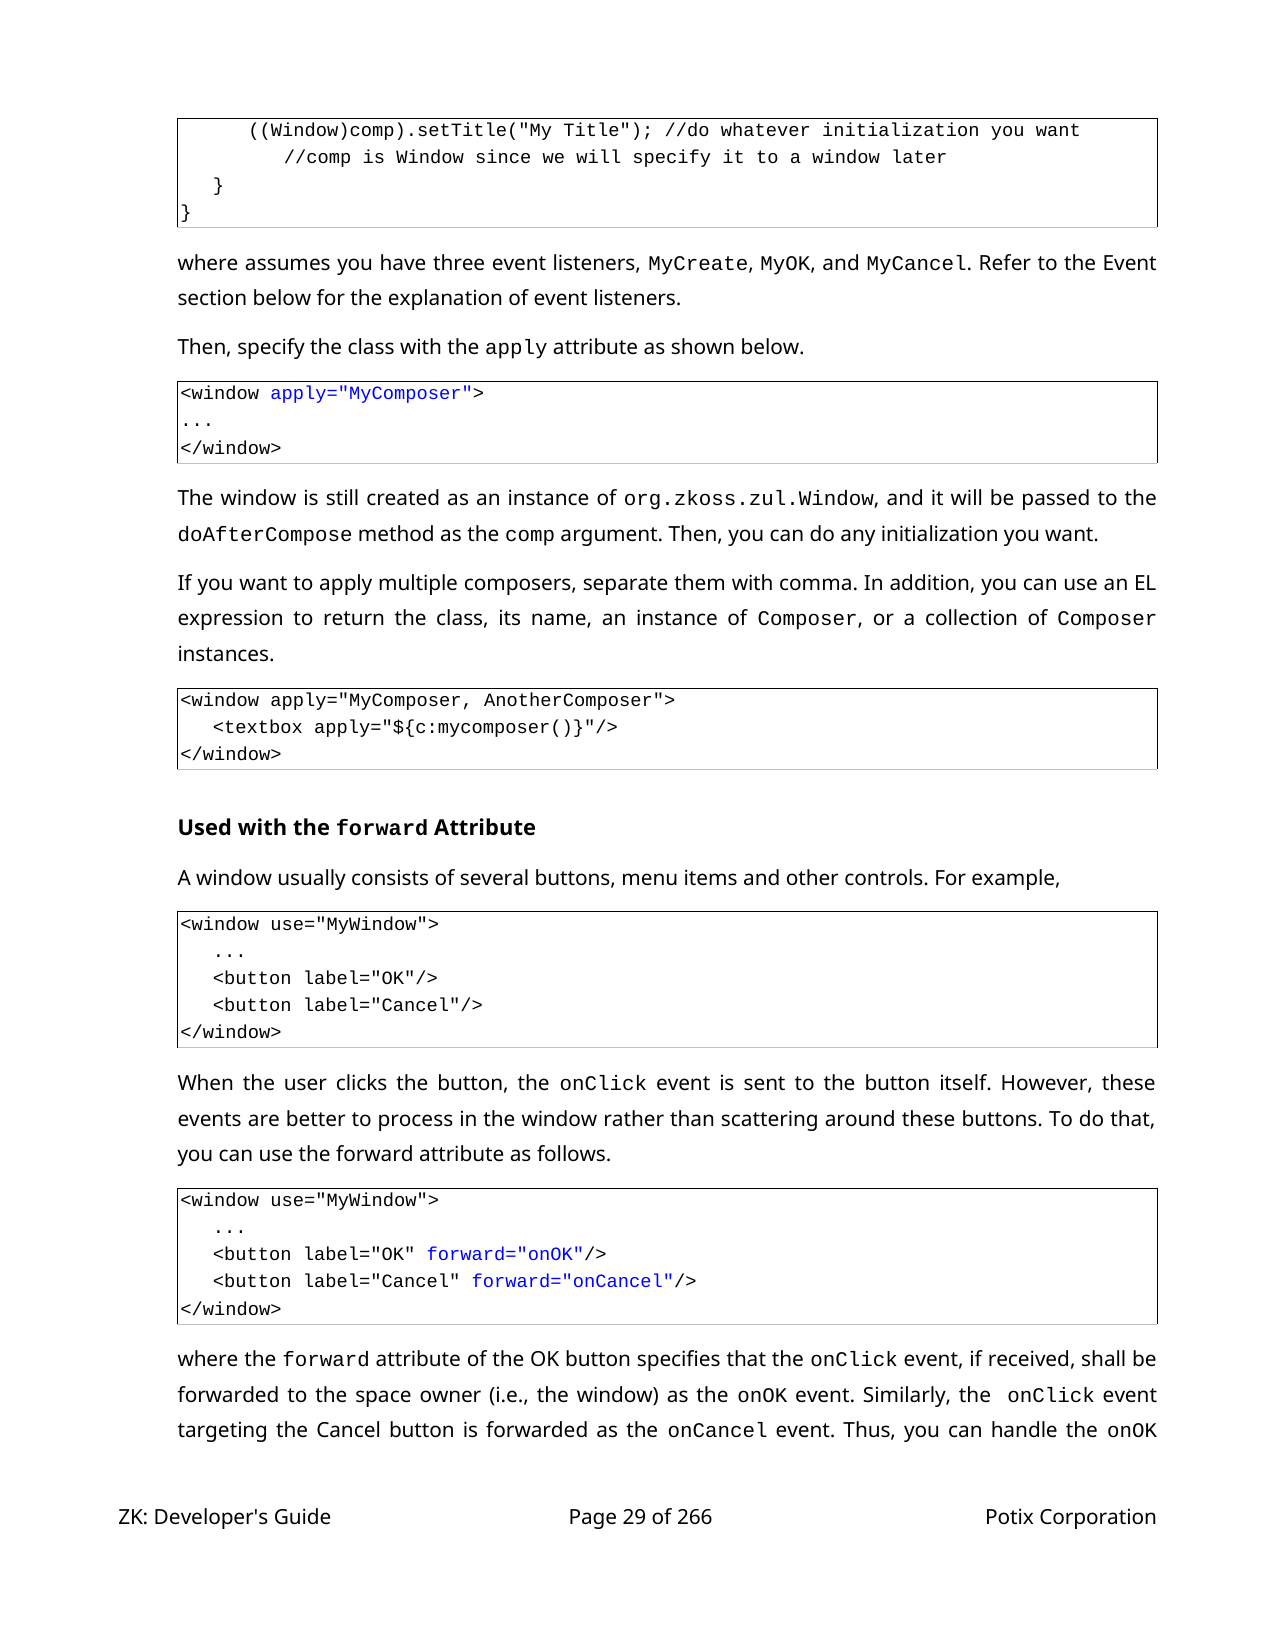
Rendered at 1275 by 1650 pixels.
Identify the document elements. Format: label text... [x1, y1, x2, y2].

text The window is still created as an instance of org.zkoss.zul.Window, and it will be passed to the doAfterCompose method as the comp argument. Then, you can do any initialization you want. [177, 483, 1157, 547]
text <button label="OK"/> [178, 966, 1157, 990]
text } [178, 200, 1157, 227]
text </window> [178, 1020, 1157, 1047]
text <window use="MyWindow"> [178, 1189, 1157, 1212]
text where assumes you have three event listeners, MyCreate, MyOK, and MyCancel. Refer to the Event section below for the explanation of event listeners. [177, 248, 1157, 311]
text <button label="Cancel"/> [178, 993, 1157, 1017]
text ((Window)comp).setTitle("My Title"); //do whatever initialization you want [178, 119, 1157, 142]
text where the forward attribute of the OK button specifies that the onClick event, if received, shall be forwarded to the space owner (i.e., the window) as the onOK event. Similarly, the onClick event targeting the Cancel button is forwarded as the onCancel event. Thus, you can handle the onOK [177, 1344, 1157, 1444]
text ... [178, 1215, 1157, 1239]
text //comp is Window since we will specify it to a window later [178, 145, 1157, 169]
text If you want to apply multiple composers, separate them with comma. In addition, you can use an EL expression to return the class, its name, an instance of Composer, or a collection of Composer instances. [177, 568, 1157, 667]
subtitle Used with the forward Attribute [177, 812, 1157, 842]
text A window usually consists of several buttons, menu items and other controls. For example, [177, 863, 1157, 891]
text <textbox apply="${c:mycomposer()}"/> [178, 715, 1157, 739]
text </window> [178, 1296, 1157, 1324]
text ... [178, 408, 1157, 433]
text Then, specify the class with the apply attribute as shown below. [177, 332, 1157, 361]
text <button label="OK" forward="onOK"/> [178, 1242, 1157, 1266]
text When the user clicks the button, the onClick event is sent to the button itself. However, these events are better to process in the window rather than scattering around these buttons. To do that, you can use the forward attribute as follows. [177, 1068, 1157, 1167]
text <button label="Cancel" forward="onCancel"/> [178, 1269, 1157, 1293]
text <window use="MyWindow"> [178, 912, 1157, 936]
text </window> [178, 436, 1157, 463]
text } [178, 172, 1157, 197]
text <window apply="MyComposer"> [178, 382, 1157, 405]
text <window apply="MyComposer, AnotherComposer"> [178, 689, 1157, 712]
text ... [178, 939, 1157, 963]
text </window> [178, 742, 1157, 769]
